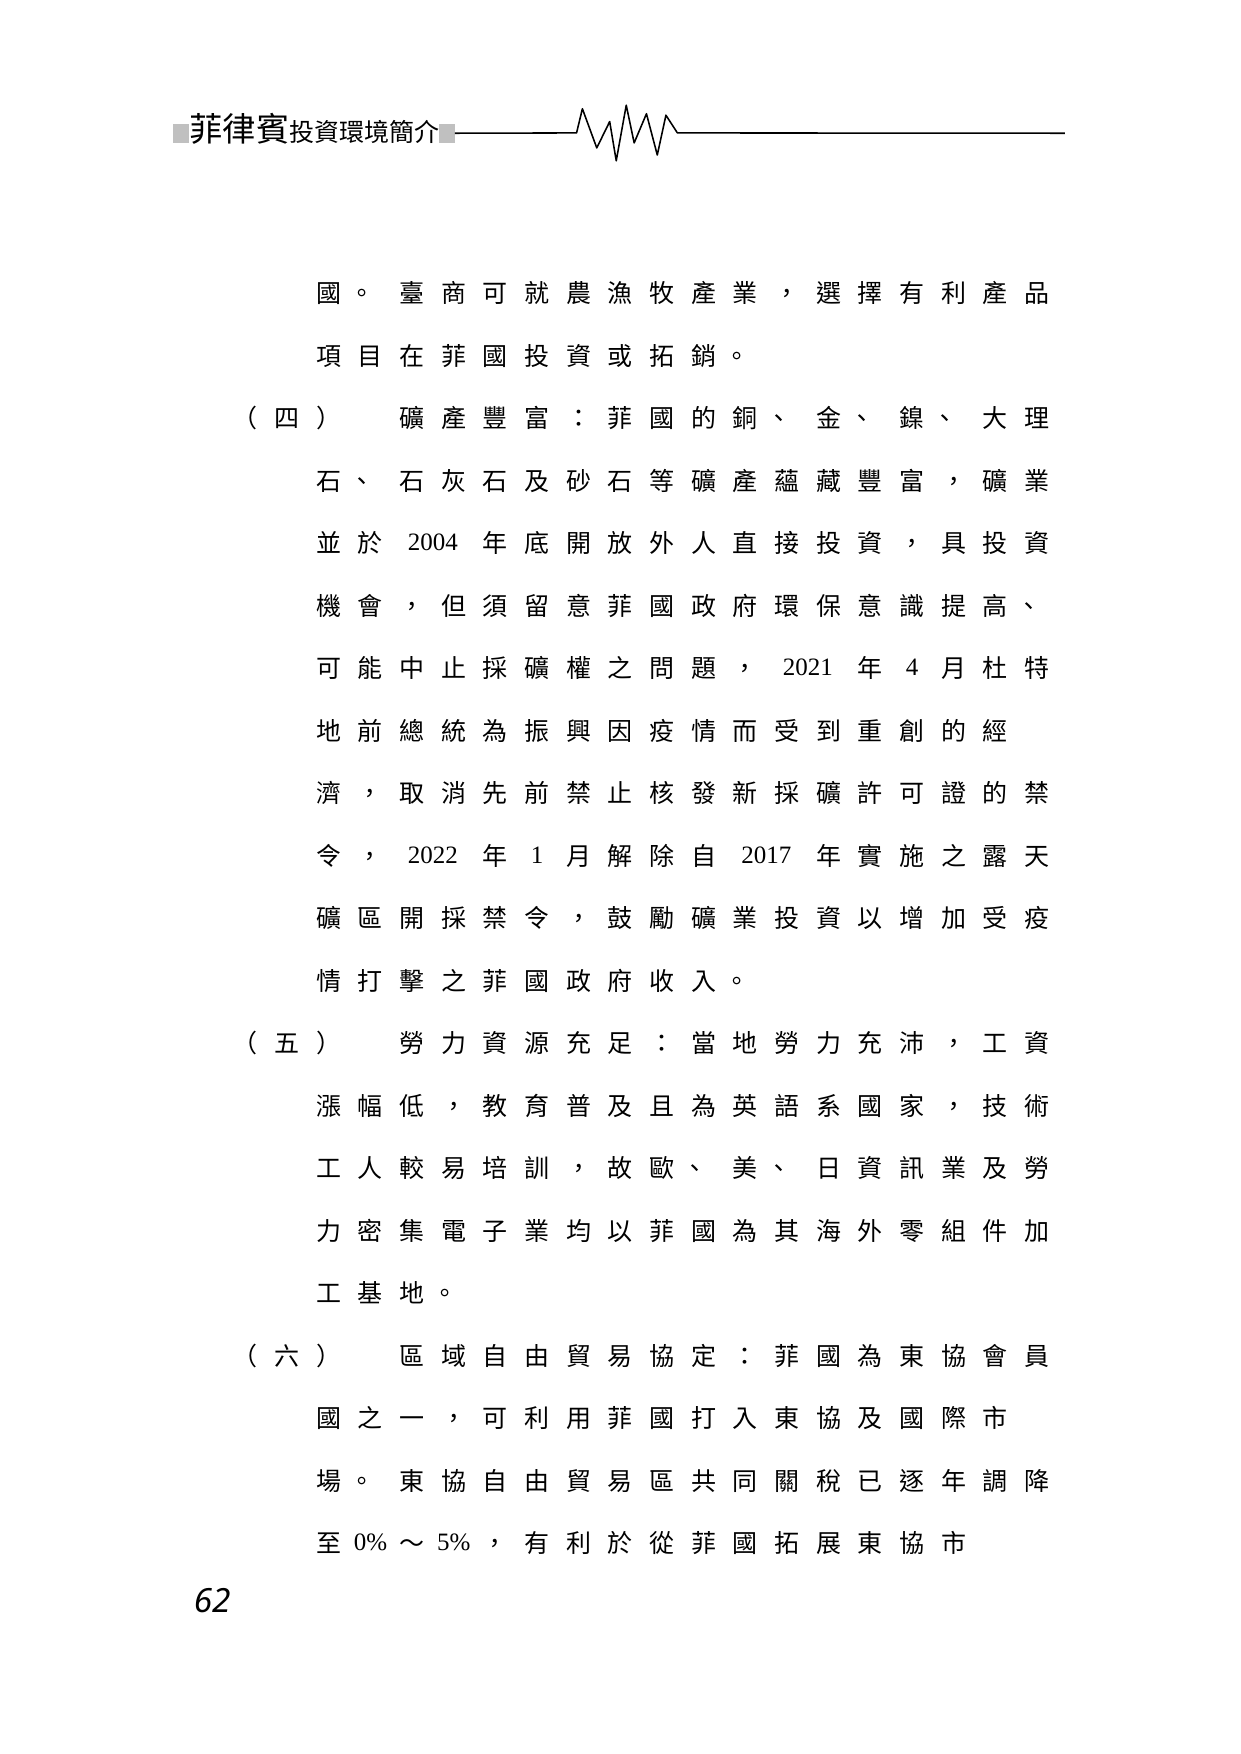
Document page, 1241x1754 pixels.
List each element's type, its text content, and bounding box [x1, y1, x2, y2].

text 國。臺商可就農漁牧產業，選擇有利產品項目在菲國投資或拓銷。 [207, 250, 1058, 375]
text （六） 區域自由貿易協定：菲國為東協會員國之一，可利用菲國打入東協及國際市場。東協自由貿易區共同關稅已逐年調降至0%～5%，有利於從菲國拓展東協市 [207, 1313, 1058, 1563]
text （五） 勞力資源充足：當地勞力充沛，工資漲幅低，教育普及且為英語系國家，技術工人較易培訓，故歐、美、日資訊業及勞力密集電子業均以菲國為其海外零組件加工基地。 [207, 1000, 1058, 1313]
text （四） 礦產豐富：菲國的銅、金、鎳、大理石、石灰石及砂石等礦產蘊藏豐富，礦業並於2004年底開放外人直接投資，具投資機會，但須留意菲國政府環保意識提高、可能中止採礦權之問題，2021年4月杜特地前總統為振興因疫情而受到重創的經濟，取消先前禁止核發新採礦許可證的禁令，2022年1月解除自2017年實施之露天礦區開採禁令，鼓勵礦業投資以增加受疫情打擊之菲國政府收入。 [207, 375, 1058, 1000]
